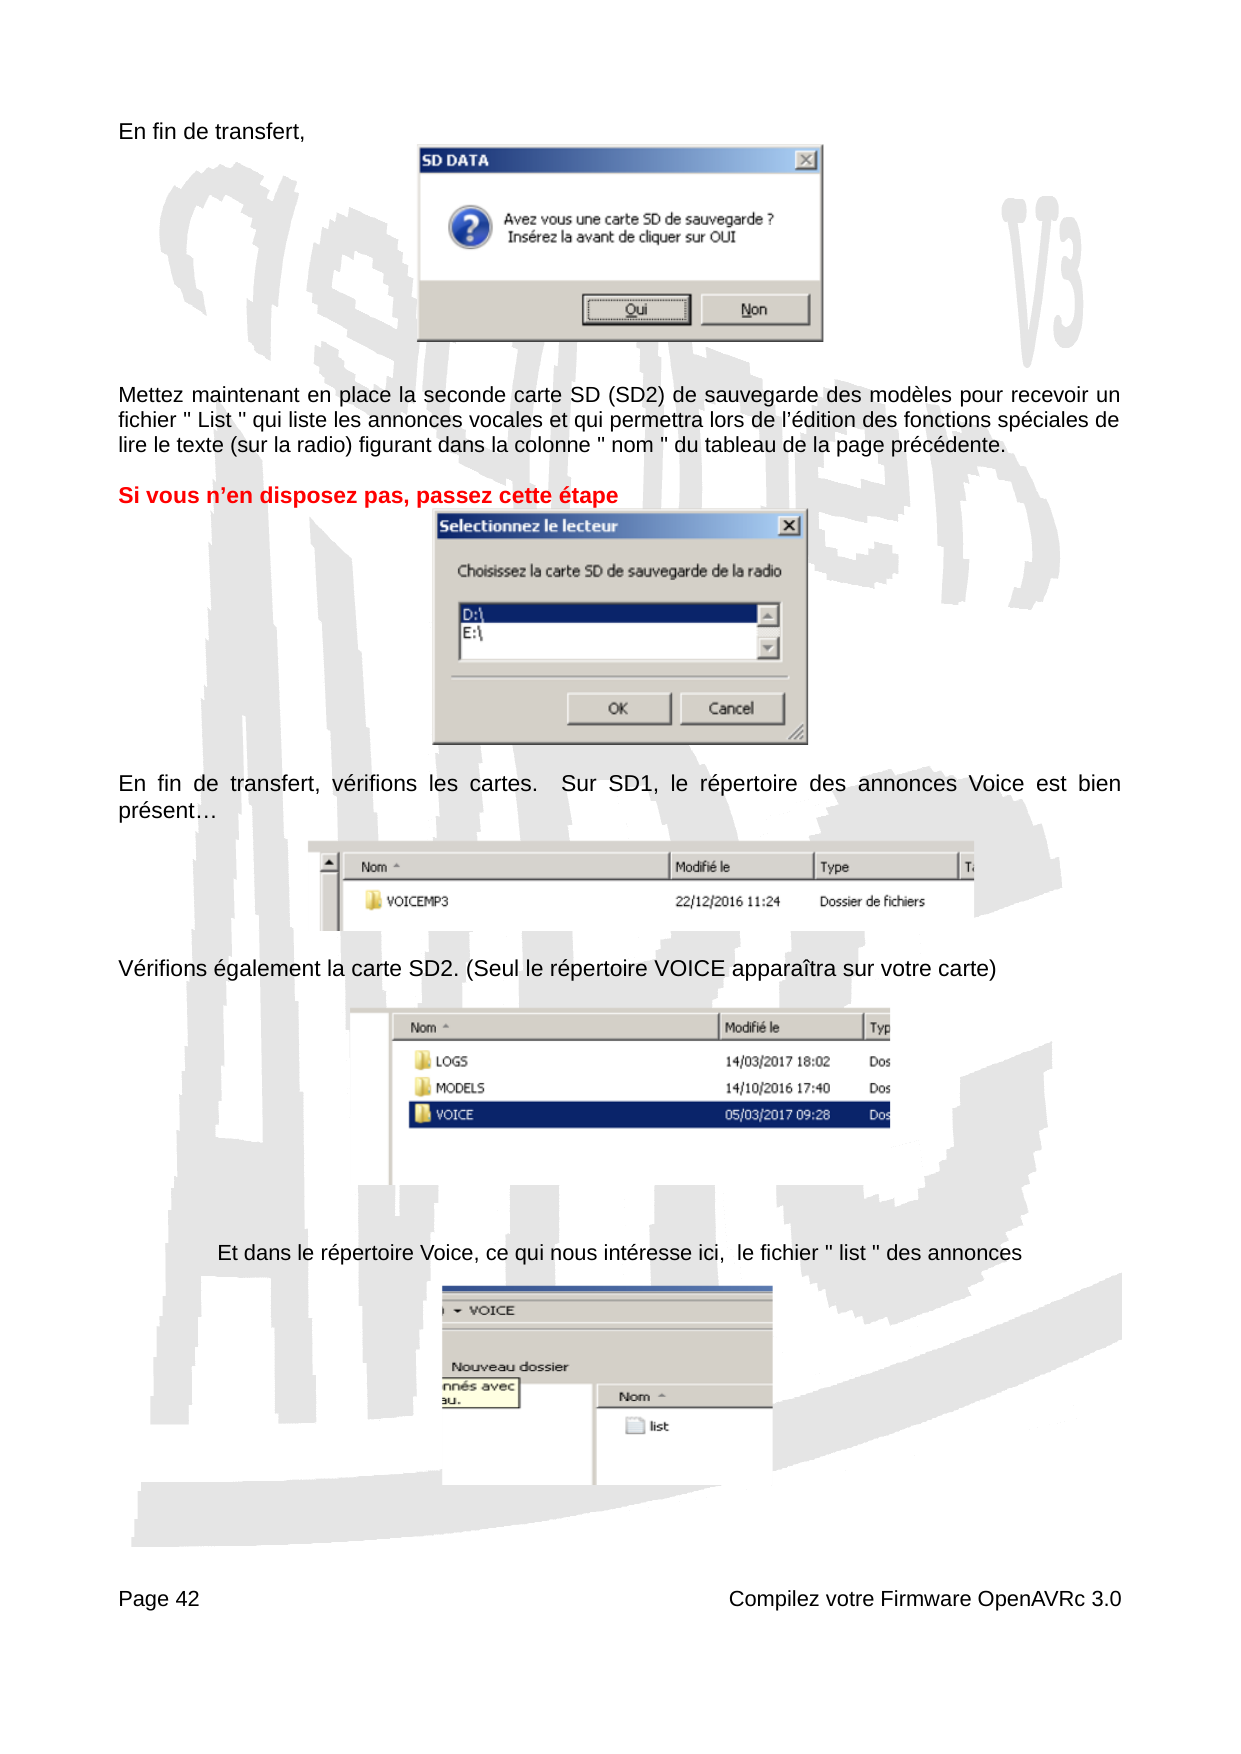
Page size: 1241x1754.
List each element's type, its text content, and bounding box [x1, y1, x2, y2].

picture [441, 1285, 773, 1485]
text Si vous n’en disposez pas, passez cette étape [118, 482, 1122, 509]
picture [307, 840, 975, 931]
text Vérifions également la carte SD2. (Seul le répertoire VOICE apparaîtra sur votre carte) [118, 955, 1122, 981]
text Et dans le répertoire Voice, ce qui nous intéresse ici, le fichier '' list '' des annonces [118, 1240, 1122, 1265]
text En fin de transfert, [118, 118, 1122, 144]
text En fin de transfert, vérifions les cartes. Sur SD1, le répertoire des annonces Voice est bien présent… [118, 770, 1122, 823]
picture [350, 1007, 891, 1185]
picture [416, 144, 824, 342]
text Mettez maintenant en place la seconde carte SD (SD2) de sauvegarde des modèles pour recevoir un fichier '' List '' qui liste les annonces vocales et qui permettra lors de l’édition des fonctions spéciales de lire le texte (sur la radio) figurant dans la colonne '' nom '' du tableau de la page précédente. [118, 381, 1122, 457]
picture [432, 508, 809, 745]
